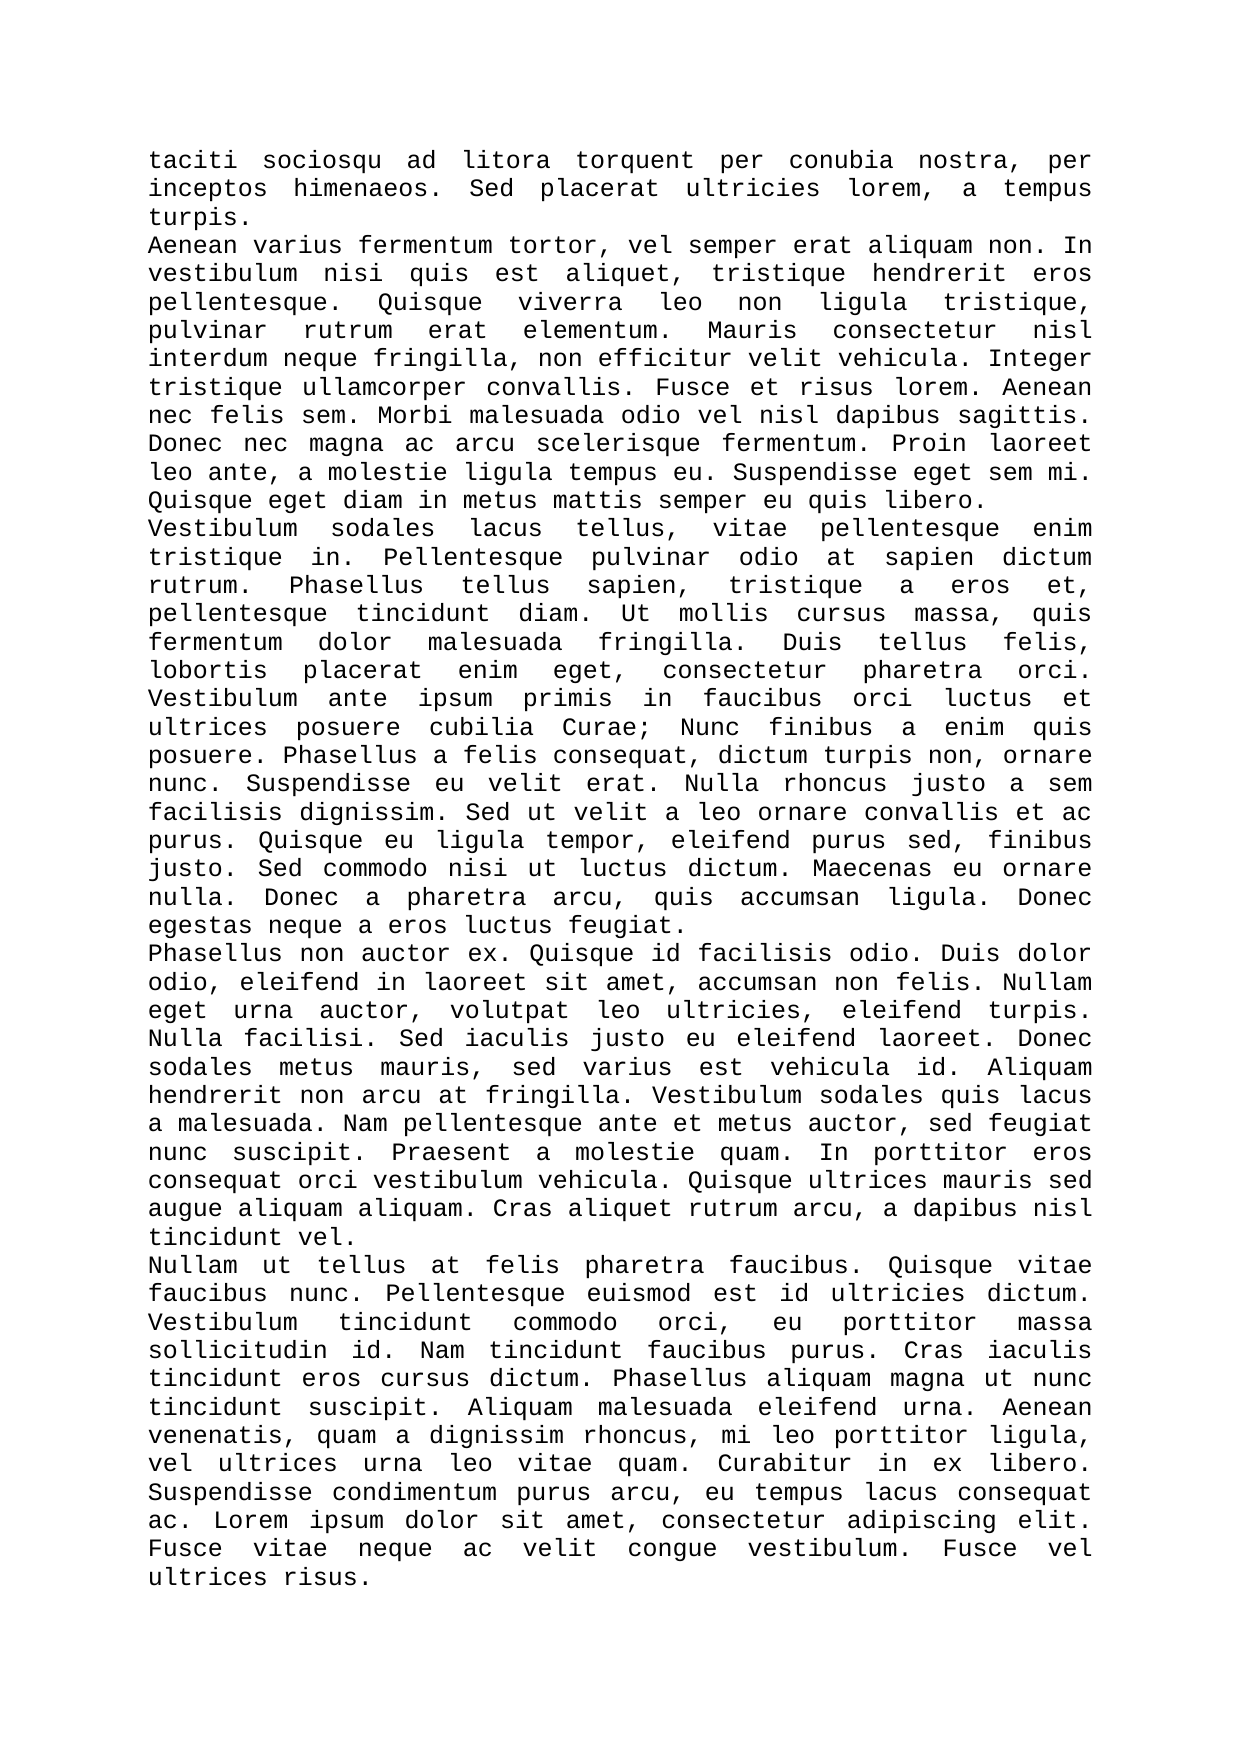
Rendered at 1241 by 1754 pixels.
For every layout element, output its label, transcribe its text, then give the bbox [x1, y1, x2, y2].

text Vestibulum sodales lacus tellus, vitae pellentesque enim tristique in. Pellentesque pulvinar odio at sapien dictum rutrum. Phasellus tellus sapien, tristique a eros et, pellentesque tincidunt diam. Ut mollis cursus massa, quis fermentum dolor malesuada fringilla. Duis tellus felis, lobortis placerat enim eget, consectetur pharetra orci. Vestibulum ante ipsum primis in faucibus orci luctus et ultrices posuere cubilia Curae; Nunc finibus a enim quis posuere. Phasellus a felis consequat, dictum turpis non, ornare nunc. Suspendisse eu velit erat. Nulla rhoncus justo a sem facilisis dignissim. Sed ut velit a leo ornare convallis et ac purus. Quisque eu ligula tempor, eleifend purus sed, finibus justo. Sed commodo nisi ut luctus dictum. Maecenas eu ornare nulla. Donec a pharetra arcu, quis accumsan ligula. Donec egestas neque a eros luctus feugiat. [148, 516, 1093, 941]
text taciti sociosqu ad litora torquent per conubia nostra, per inceptos himenaeos. Sed placerat ultricies lorem, a tempus turpis. [148, 148, 1093, 233]
text Aenean varius fermentum tortor, vel semper erat aliquam non. In vestibulum nisi quis est aliquet, tristique hendrerit eros pellentesque. Quisque viverra leo non ligula tristique, pulvinar rutrum erat elementum. Mauris consectetur nisl interdum neque fringilla, non efficitur velit vehicula. Integer tristique ullamcorper convallis. Fusce et risus lorem. Aenean nec felis sem. Morbi malesuada odio vel nisl dapibus sagittis. Donec nec magna ac arcu scelerisque fermentum. Proin laoreet leo ante, a molestie ligula tempus eu. Suspendisse eget sem mi. Quisque eget diam in metus mattis semper eu quis libero. [148, 233, 1093, 516]
text Nullam ut tellus at felis pharetra faucibus. Quisque vitae faucibus nunc. Pellentesque euismod est id ultricies dictum. Vestibulum tincidunt commodo orci, eu porttitor massa sollicitudin id. Nam tincidunt faucibus purus. Cras iaculis tincidunt eros cursus dictum. Phasellus aliquam magna ut nunc tincidunt suscipit. Aliquam malesuada eleifend urna. Aenean venenatis, quam a dignissim rhoncus, mi leo porttitor ligula, vel ultrices urna leo vitae quam. Curabitur in ex libero. Suspendisse condimentum purus arcu, eu tempus lacus consequat ac. Lorem ipsum dolor sit amet, consectetur adipiscing elit. Fusce vitae neque ac velit congue vestibulum. Fusce vel ultrices risus. [148, 1253, 1093, 1593]
text Phasellus non auctor ex. Quisque id facilisis odio. Duis dolor odio, eleifend in laoreet sit amet, accumsan non felis. Nullam eget urna auctor, volutpat leo ultricies, eleifend turpis. Nulla facilisi. Sed iaculis justo eu eleifend laoreet. Donec sodales metus mauris, sed varius est vehicula id. Aliquam hendrerit non arcu at fringilla. Vestibulum sodales quis lacus a malesuada. Nam pellentesque ante et metus auctor, sed feugiat nunc suscipit. Praesent a molestie quam. In porttitor eros consequat orci vestibulum vehicula. Quisque ultrices mauris sed augue aliquam aliquam. Cras aliquet rutrum arcu, a dapibus nisl tincidunt vel. [148, 941, 1093, 1253]
